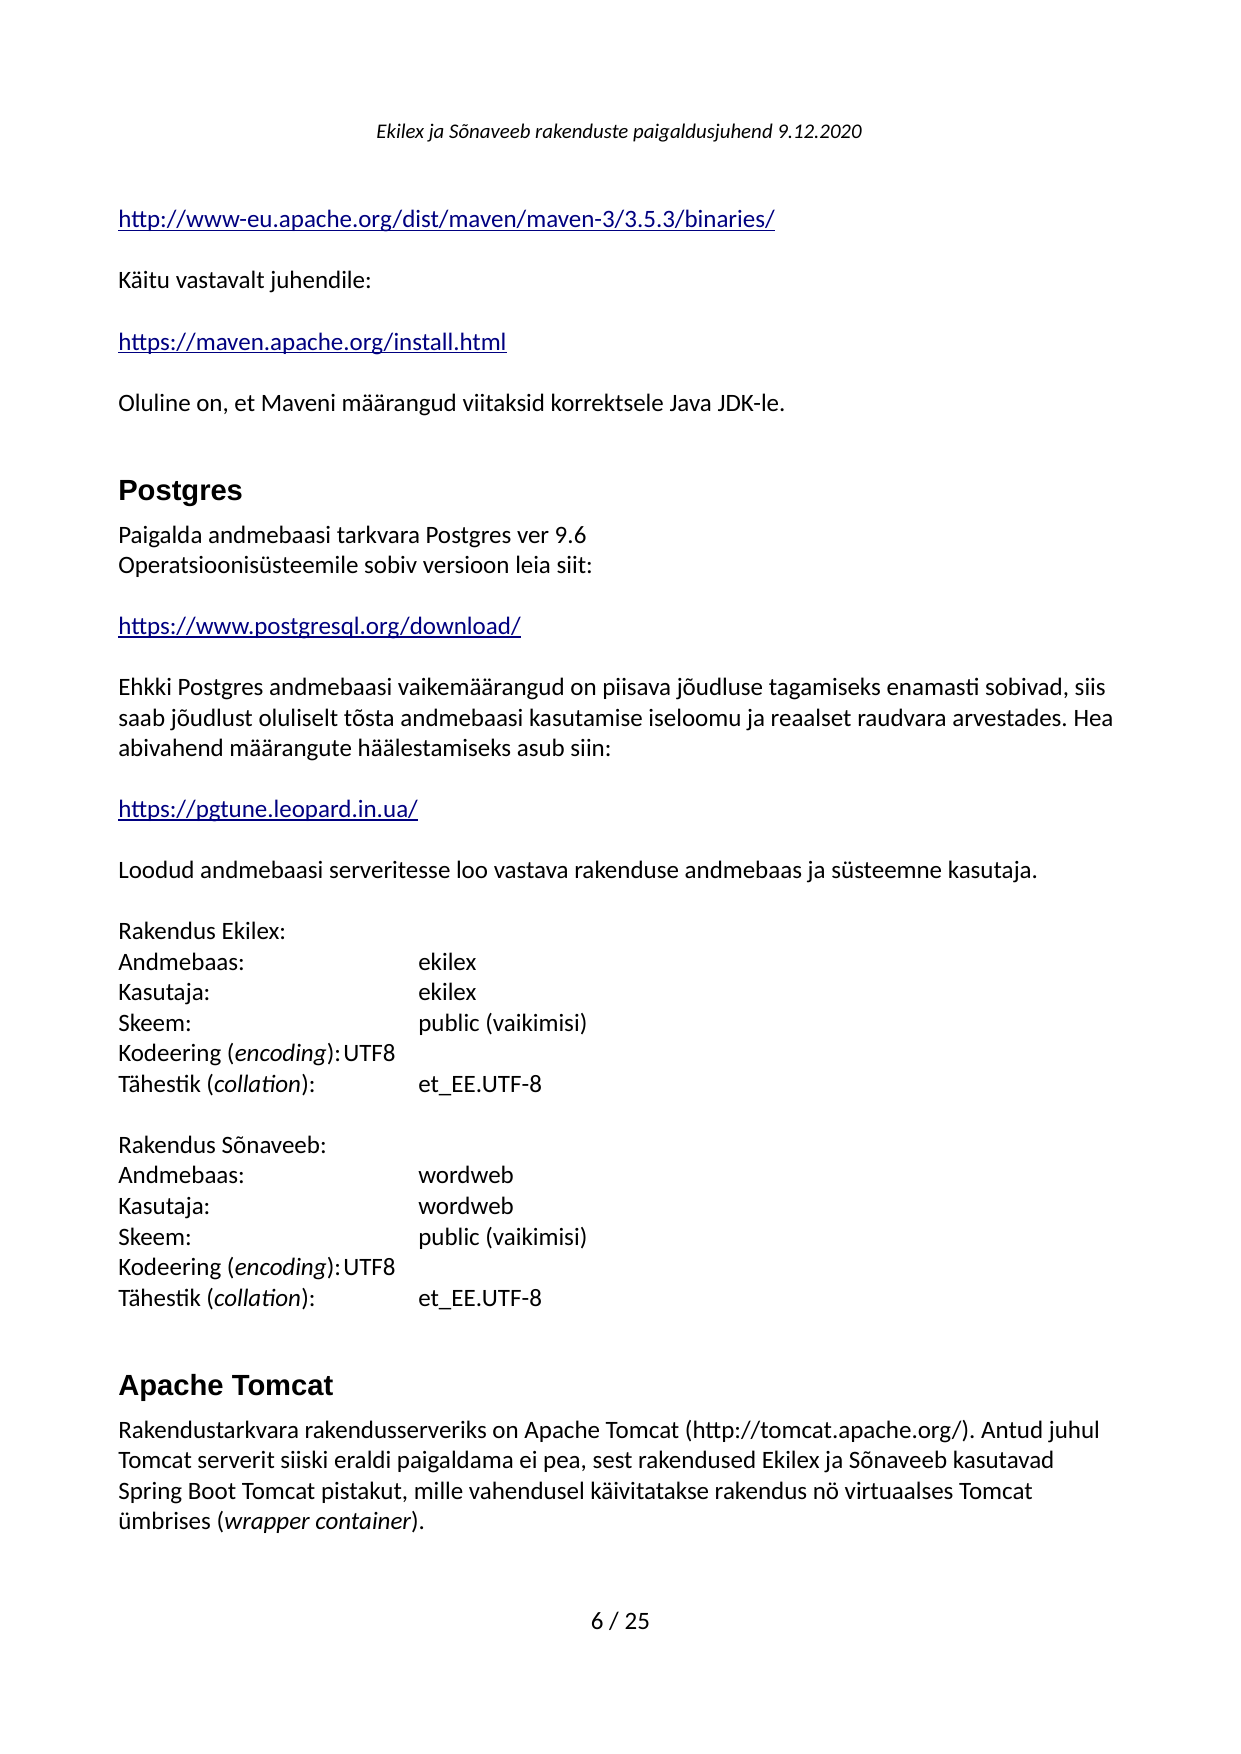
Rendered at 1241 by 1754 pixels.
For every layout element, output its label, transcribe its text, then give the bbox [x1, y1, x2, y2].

text https://www.postgresql.org/download/ [118, 610, 1122, 641]
text https://maven.apache.org/install.html [118, 326, 1122, 356]
text Kodeering (encoding): UTF8 [118, 1251, 1122, 1282]
text Skeem: public (vaikimisi) [118, 1007, 1122, 1038]
text http://www-eu.apache.org/dist/maven/maven-3/3.5.3/binaries/ [118, 203, 1122, 234]
text Paigalda andmebaasi tarkvara Postgres ver 9.6 [118, 519, 1122, 549]
subtitle Apache Tomcat [118, 1368, 1122, 1401]
subtitle Postgres [118, 473, 1122, 506]
text Kodeering (encoding): UTF8 [118, 1038, 1122, 1068]
text Oluline on, et Maveni määrangud viitaksid korrektsele Java JDK-le. [118, 387, 1122, 417]
text Tähestik (collation): et_EE.UTF-8 [118, 1068, 1122, 1099]
text Andmebaas: wordweb [118, 1160, 1122, 1190]
text Skeem: public (vaikimisi) [118, 1221, 1122, 1251]
text Rakendus Sõnaveeb: [118, 1129, 1122, 1160]
text Tähestik (collation): et_EE.UTF-8 [118, 1282, 1122, 1312]
text Kasutaja: ekilex [118, 977, 1122, 1007]
text Kasutaja: wordweb [118, 1190, 1122, 1221]
text Loodud andmebaasi serveritesse loo vastava rakenduse andmebaas ja süsteemne kasutaja. [118, 854, 1122, 885]
text Ehkki Postgres andmebaasi vaikemäärangud on piisava jõudluse tagamiseks enamasti sobivad, siis saab jõudlust oluliselt tõsta andmebaasi kasutamise iseloomu ja reaalset raudvara arvestades. Hea abivahend määrangute häälestamiseks asub siin: [118, 671, 1122, 763]
text Rakendus Ekilex: [118, 916, 1122, 946]
text Andmebaas: ekilex [118, 946, 1122, 977]
text Rakendustarkvara rakendusserveriks on Apache Tomcat (http://tomcat.apache.org/). Antud juhul Tomcat serverit siiski eraldi paigaldama ei pea, sest rakendused Ekilex ja Sõnaveeb kasutavad Spring Boot Tomcat pistakut, mille vahendusel käivitatakse rakendus nö virtuaalses Tomcat ümbrises (wrapper container). [118, 1414, 1122, 1536]
text https://pgtune.leopard.in.ua/ [118, 793, 1122, 824]
text Käitu vastavalt juhendile: [118, 264, 1122, 295]
text Operatsioonisüsteemile sobiv versioon leia siit: [118, 549, 1122, 580]
